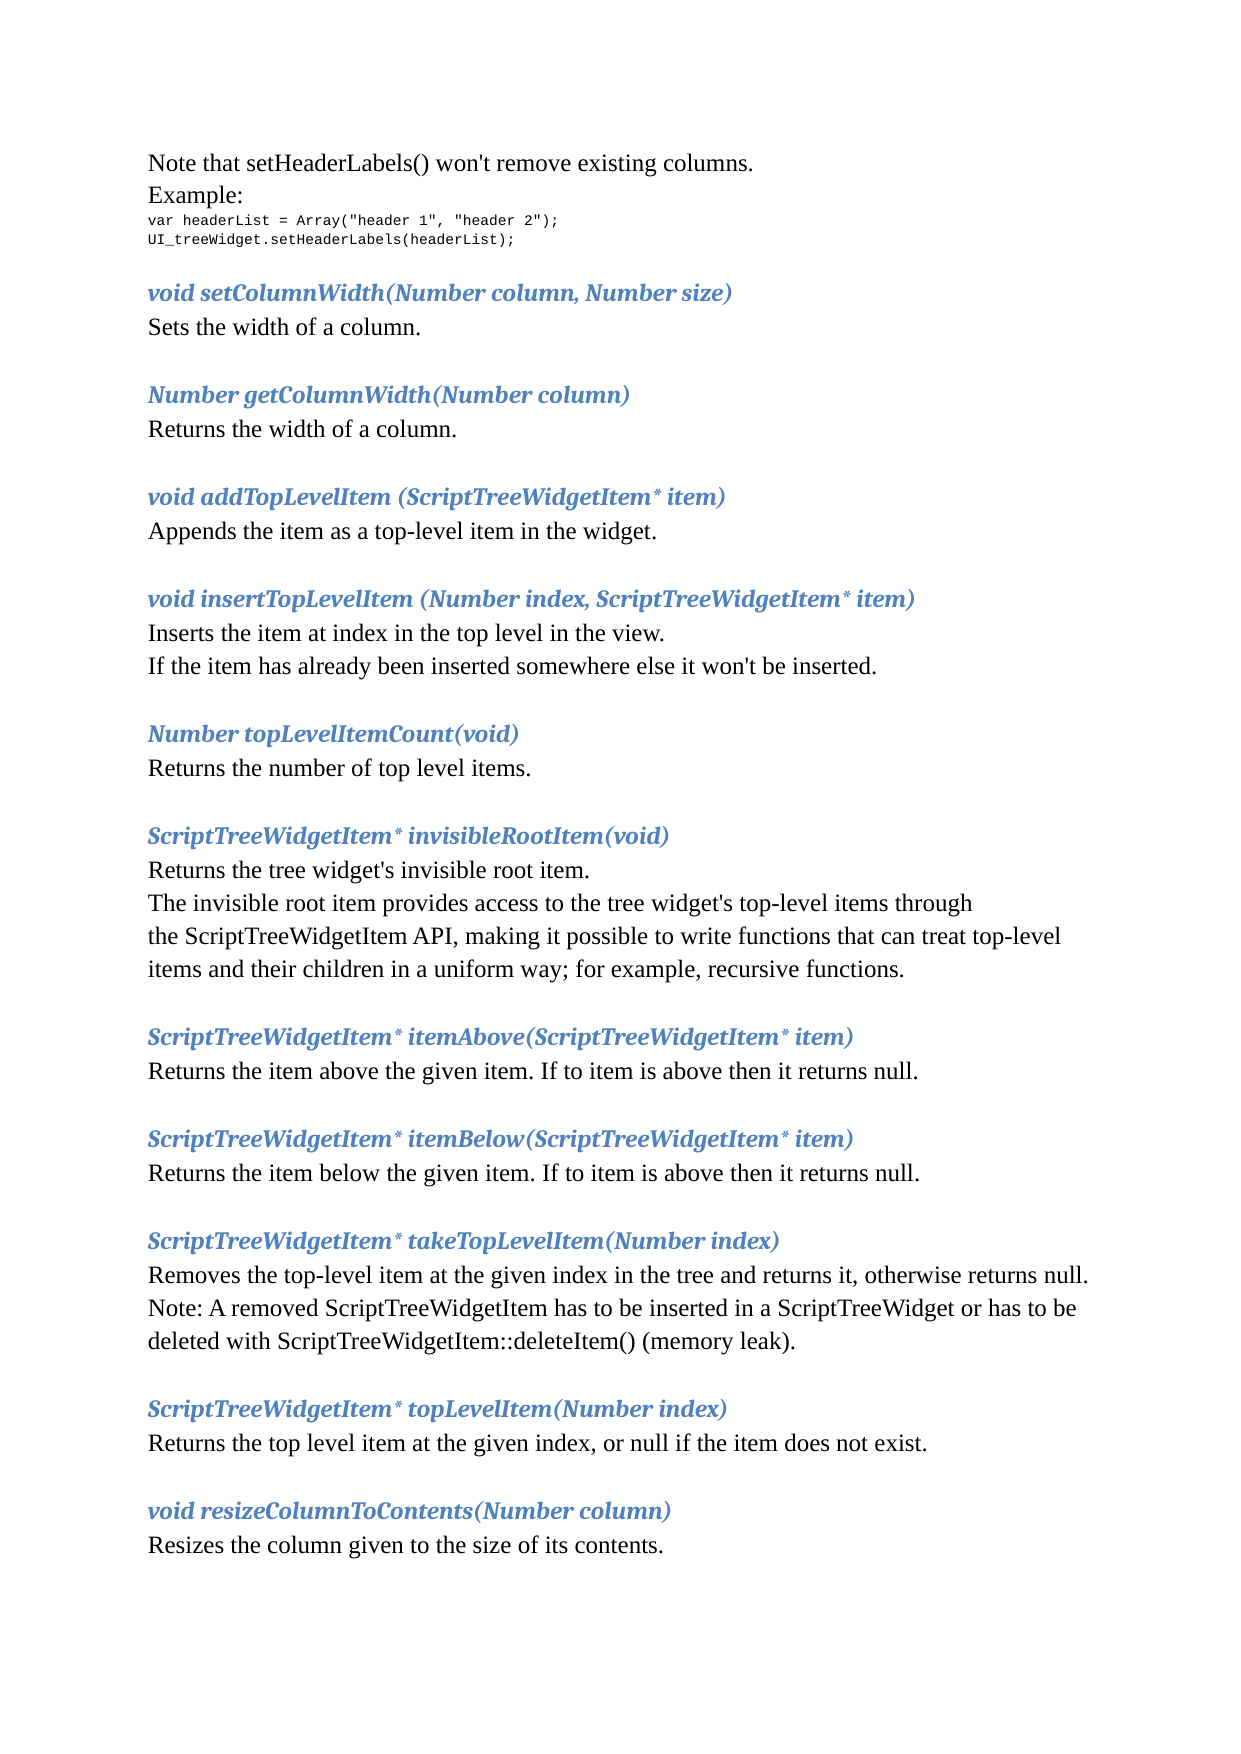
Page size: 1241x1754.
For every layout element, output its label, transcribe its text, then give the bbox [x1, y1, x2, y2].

subtitle Number getColumnWidth(Number column) [148, 381, 1093, 409]
text UI_treeWidget.setHeaderLabels(headerList); [148, 233, 1093, 249]
text Sets the width of a column. [148, 312, 1093, 341]
subtitle ScriptTreeWidgetItem* topLevelItem(Number index) [148, 1395, 1093, 1423]
text Returns the width of a column. [148, 414, 1093, 443]
text The invisible root item provides access to the tree widget's top-level items through [148, 888, 1093, 917]
text Inserts the item at index in the top level in the view. [148, 618, 1093, 647]
subtitle ScriptTreeWidgetItem* invisibleRootItem(void) [148, 822, 1093, 851]
subtitle void addTopLevelItem (ScriptTreeWidgetItem* item) [148, 483, 1093, 512]
text Note: A removed ScriptTreeWidgetItem has to be inserted in a ScriptTreeWidget or has to be deleted with ScriptTreeWidgetItem::deleteItem() (memory leak). [148, 1293, 1093, 1354]
text the ScriptTreeWidgetItem API, making it possible to write functions that can treat top-level [148, 921, 1093, 949]
subtitle ScriptTreeWidgetItem* takeTopLevelItem(Number index) [148, 1227, 1093, 1256]
text items and their children in a uniform way; for example, recursive functions. [148, 954, 1093, 983]
text Resizes the column given to the size of its contents. [148, 1530, 1093, 1558]
text Returns the item above the given item. If to item is above then it returns null. [148, 1056, 1093, 1084]
text Note that setHeaderLabels() won't remove existing columns. [148, 148, 1093, 176]
text Example: [148, 181, 1093, 209]
text Returns the item below the given item. If to item is above then it returns null. [148, 1158, 1093, 1187]
text If the item has already been inserted somewhere else it won't be inserted. [148, 651, 1093, 679]
text var headerList = Array("header 1", "header 2"); [148, 214, 1093, 230]
text Removes the top-level item at the given index in the tree and returns it, otherwise returns null. [148, 1260, 1093, 1288]
subtitle void insertTopLevelItem (Number index, ScriptTreeWidgetItem* item) [148, 585, 1093, 613]
text Appends the item as a top-level item in the widget. [148, 516, 1093, 544]
subtitle void setColumnWidth(Number column, Number size) [148, 279, 1093, 308]
text Returns the number of top level items. [148, 753, 1093, 782]
text Returns the tree widget's invisible root item. [148, 855, 1093, 883]
subtitle Number topLevelItemCount(void) [148, 720, 1093, 748]
subtitle ScriptTreeWidgetItem* itemBelow(ScriptTreeWidgetItem* item) [148, 1125, 1093, 1153]
text Returns the top level item at the given index, or null if the item does not exist. [148, 1428, 1093, 1457]
subtitle void resizeColumnToContents(Number column) [148, 1497, 1093, 1526]
subtitle ScriptTreeWidgetItem* itemAbove(ScriptTreeWidgetItem* item) [148, 1023, 1093, 1052]
